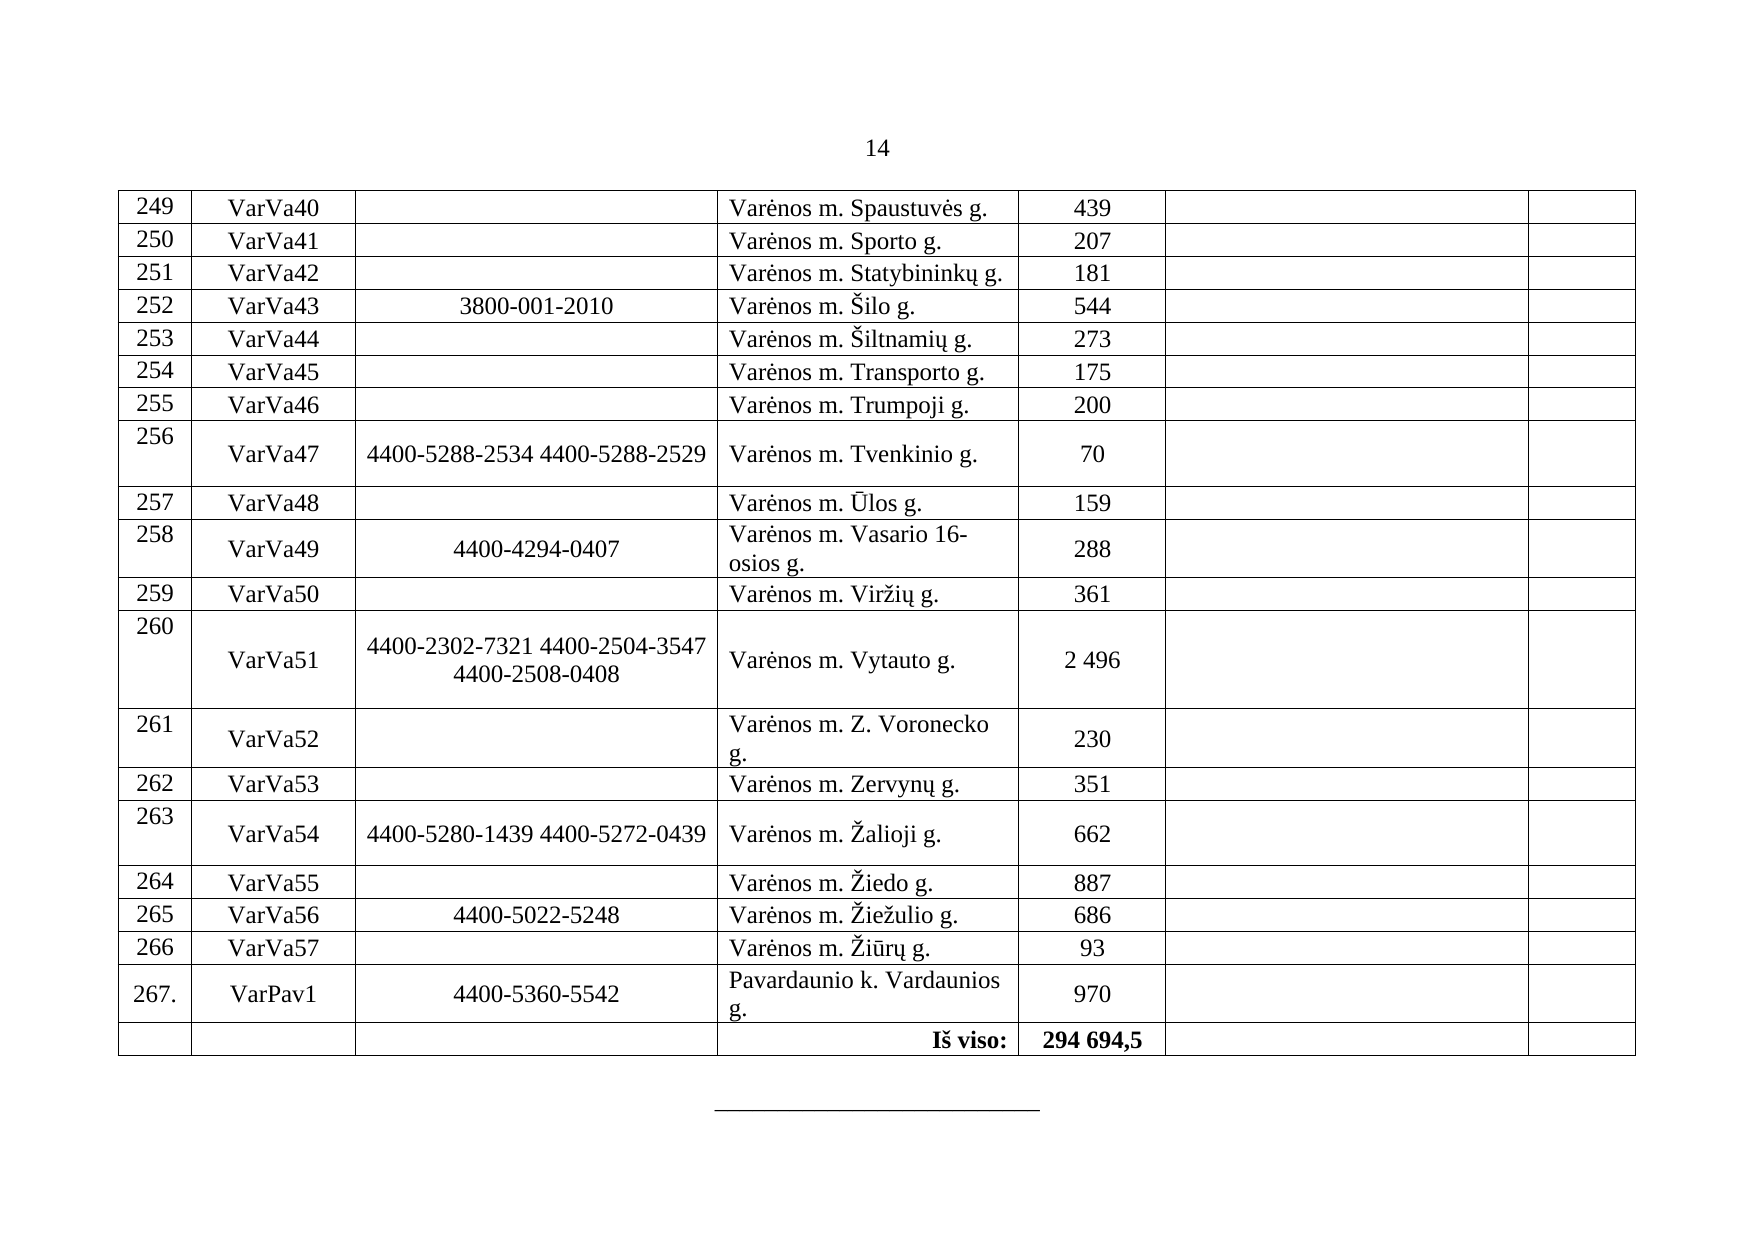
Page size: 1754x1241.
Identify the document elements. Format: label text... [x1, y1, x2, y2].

table_cell 267. [119, 965, 191, 1022]
table_cell 252 [119, 290, 191, 322]
table_cell [356, 191, 717, 223]
table_cell 662 [1019, 801, 1165, 865]
table_cell 544 [1019, 290, 1165, 322]
table_cell [1166, 709, 1528, 767]
table_cell [1529, 191, 1635, 223]
table_cell Varėnos m. Z. Voronecko g. [718, 709, 1018, 767]
table_cell Varėnos m. Sporto g. [718, 224, 1018, 256]
table_cell VarVa57 [192, 932, 355, 964]
table_cell 207 [1019, 224, 1165, 256]
table_cell [1166, 932, 1528, 964]
table_cell [1529, 899, 1635, 931]
table_cell 2 496 [1019, 611, 1165, 708]
table_cell Varėnos m. Žiedo g. [718, 866, 1018, 898]
table_cell 439 [1019, 191, 1165, 223]
table_cell 93 [1019, 932, 1165, 964]
table_cell 361 [1019, 578, 1165, 610]
text __________________________ [118, 1085, 1636, 1114]
table_cell 273 [1019, 323, 1165, 354]
table_cell 70 [1019, 421, 1165, 486]
table_cell Varėnos m. Statybininkų g. [718, 257, 1018, 289]
table_cell [1166, 191, 1528, 223]
table_cell [1166, 257, 1528, 289]
table_cell 970 [1019, 965, 1165, 1022]
table_cell VarVa42 [192, 257, 355, 289]
table_cell 253 [119, 323, 191, 354]
table_cell 159 [1019, 487, 1165, 518]
table_cell 255 [119, 388, 191, 420]
table_cell 262 [119, 768, 191, 800]
table_cell Varėnos m. Zervynų g. [718, 768, 1018, 800]
table_cell VarVa53 [192, 768, 355, 800]
table_cell VarVa47 [192, 421, 355, 486]
table_cell 256 [119, 421, 191, 486]
table_cell 254 [119, 356, 191, 387]
table_cell [1529, 932, 1635, 964]
table_cell VarVa45 [192, 356, 355, 387]
table_cell VarVa52 [192, 709, 355, 767]
table_cell 251 [119, 257, 191, 289]
table_cell [1166, 421, 1528, 486]
table_cell VarVa55 [192, 866, 355, 898]
table_cell 257 [119, 487, 191, 518]
table_cell 266 [119, 932, 191, 964]
table_cell [1529, 866, 1635, 898]
table_cell 4400-5288-2534 4400-5288-2529 [356, 421, 717, 486]
table_cell [192, 1023, 355, 1055]
table_cell [356, 578, 717, 610]
table_cell Varėnos m. Tvenkinio g. [718, 421, 1018, 486]
table_cell [356, 356, 717, 387]
table_cell Pavardaunio k. Vardaunios g. [718, 965, 1018, 1022]
table_cell VarVa51 [192, 611, 355, 708]
table_cell 4400-5280-1439 4400-5272-0439 [356, 801, 717, 865]
table_cell [356, 388, 717, 420]
table_cell [1529, 768, 1635, 800]
table_cell VarPav1 [192, 965, 355, 1022]
table_cell [1529, 578, 1635, 610]
table_cell 259 [119, 578, 191, 610]
table_cell 200 [1019, 388, 1165, 420]
table_cell Varėnos m. Žiūrų g. [718, 932, 1018, 964]
table_cell Varėnos m. Vytauto g. [718, 611, 1018, 708]
table_cell [1529, 224, 1635, 256]
table_cell [119, 1023, 191, 1055]
table_cell [1529, 356, 1635, 387]
table_cell [1529, 388, 1635, 420]
table_cell Iš viso: [718, 1023, 1018, 1055]
table_cell [1166, 768, 1528, 800]
table_cell 265 [119, 899, 191, 931]
table_cell [356, 709, 717, 767]
table_cell VarVa43 [192, 290, 355, 322]
table_cell Varėnos m. Spaustuvės g. [718, 191, 1018, 223]
table_cell VarVa44 [192, 323, 355, 354]
table_cell [356, 224, 717, 256]
table_cell 887 [1019, 866, 1165, 898]
table_cell [1529, 709, 1635, 767]
table_cell 260 [119, 611, 191, 708]
table_cell [356, 323, 717, 354]
table_cell Varėnos m. Šiltnamių g. [718, 323, 1018, 354]
table_cell [1166, 487, 1528, 518]
table_cell 249 [119, 191, 191, 223]
table_cell [356, 1023, 717, 1055]
table_cell 294 694,5 [1019, 1023, 1165, 1055]
table_cell 263 [119, 801, 191, 865]
table_cell [1529, 421, 1635, 486]
table_cell [1529, 801, 1635, 865]
table_cell [1529, 520, 1635, 577]
table_cell [1166, 866, 1528, 898]
table_cell [1529, 1023, 1635, 1055]
table_cell [1166, 224, 1528, 256]
table_cell 181 [1019, 257, 1165, 289]
table_cell [356, 866, 717, 898]
table_cell [1529, 323, 1635, 354]
table_cell [1166, 323, 1528, 354]
table_cell 258 [119, 520, 191, 577]
table_cell 175 [1019, 356, 1165, 387]
table_cell Varėnos m. Vasario 16-osios g. [718, 520, 1018, 577]
table_cell VarVa40 [192, 191, 355, 223]
table_cell [1529, 487, 1635, 518]
table_cell VarVa49 [192, 520, 355, 577]
table_cell [1166, 611, 1528, 708]
table_cell 230 [1019, 709, 1165, 767]
table_cell Varėnos m. Viržių g. [718, 578, 1018, 610]
table_cell 4400-5360-5542 [356, 965, 717, 1022]
table_cell [356, 768, 717, 800]
table_cell 4400-2302-7321 4400-2504-3547 4400-2508-0408 [356, 611, 717, 708]
table_cell [1529, 290, 1635, 322]
table_cell 288 [1019, 520, 1165, 577]
table_cell [1529, 257, 1635, 289]
table_cell 4400-4294-0407 [356, 520, 717, 577]
table_cell Varėnos m. Žalioji g. [718, 801, 1018, 865]
table_cell [356, 487, 717, 518]
table_cell [1166, 801, 1528, 865]
table_cell 686 [1019, 899, 1165, 931]
table_cell VarVa41 [192, 224, 355, 256]
table_cell VarVa48 [192, 487, 355, 518]
table_cell 4400-5022-5248 [356, 899, 717, 931]
table_cell [1166, 1023, 1528, 1055]
table_cell 250 [119, 224, 191, 256]
table_cell Varėnos m. Ūlos g. [718, 487, 1018, 518]
table_cell Varėnos m. Trumpoji g. [718, 388, 1018, 420]
table_cell [1166, 899, 1528, 931]
table_cell VarVa50 [192, 578, 355, 610]
table_cell [1166, 356, 1528, 387]
table_cell [1166, 388, 1528, 420]
table_cell VarVa56 [192, 899, 355, 931]
table_cell 261 [119, 709, 191, 767]
table_cell Varėnos m. Žiežulio g. [718, 899, 1018, 931]
table_cell Varėnos m. Šilo g. [718, 290, 1018, 322]
table_cell [356, 257, 717, 289]
table_cell VarVa54 [192, 801, 355, 865]
table_cell [1166, 520, 1528, 577]
table_cell 351 [1019, 768, 1165, 800]
table_cell [1166, 578, 1528, 610]
table_cell [356, 932, 717, 964]
table_cell Varėnos m. Transporto g. [718, 356, 1018, 387]
table_cell 264 [119, 866, 191, 898]
table_cell [1529, 611, 1635, 708]
table_cell [1166, 290, 1528, 322]
table_cell [1166, 965, 1528, 1022]
table_cell VarVa46 [192, 388, 355, 420]
table_cell [1529, 965, 1635, 1022]
table_cell 3800-001-2010 [356, 290, 717, 322]
